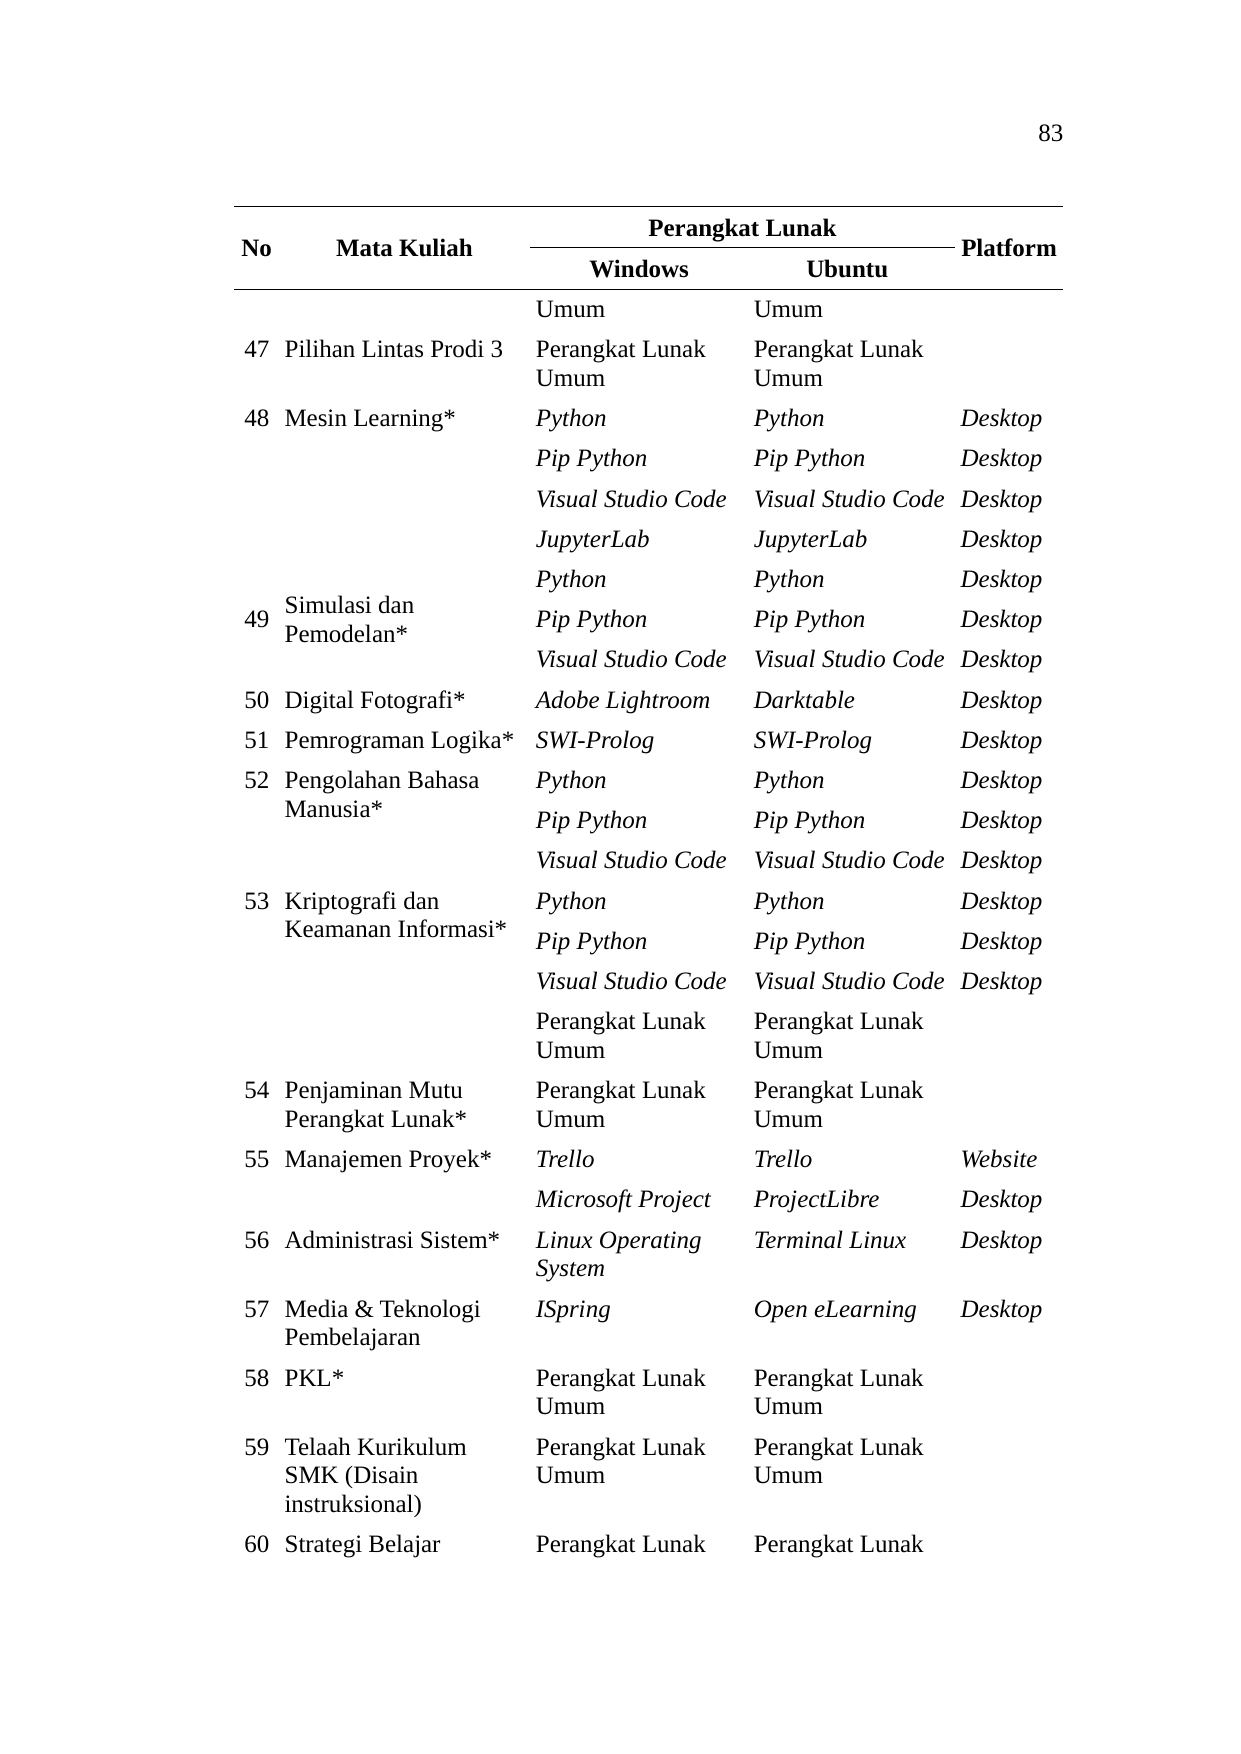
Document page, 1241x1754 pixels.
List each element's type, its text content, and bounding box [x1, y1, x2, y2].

table_cell Ubuntu [748, 248, 954, 288]
table_cell 47 [234, 329, 279, 398]
table_cell 52 [234, 760, 279, 880]
table_cell Kriptografi dan Keamanan Informasi* [279, 880, 530, 1070]
table_cell Perangkat Lunak Umum [530, 329, 748, 398]
table_cell 53 [234, 880, 279, 1070]
table_cell JupyterLab [530, 518, 748, 558]
table_cell Telaah Kurikulum SMK (Disain instruksional) [279, 1426, 530, 1524]
table_cell Linux Operating System [530, 1219, 748, 1288]
table_cell Perangkat Lunak Umum [748, 329, 954, 398]
table_header Perangkat Lunak [530, 207, 954, 247]
table_cell Digital Fotografi* [279, 679, 530, 719]
table_cell Pemrograman Logika* [279, 719, 530, 759]
table_cell Desktop [955, 920, 1063, 961]
table_cell Media & Teknologi Pembelajaran [279, 1288, 530, 1357]
table_cell Desktop [955, 559, 1063, 599]
table_cell Visual Studio Code [748, 478, 954, 518]
table_cell JupyterLab [748, 518, 954, 558]
table_cell Desktop [955, 840, 1063, 880]
table_cell Perangkat Lunak [530, 1524, 748, 1564]
table_header Platform [955, 207, 1063, 288]
table_cell 50 [234, 679, 279, 719]
table_cell Desktop [955, 760, 1063, 800]
table_cell Open eLearning [748, 1288, 954, 1357]
table_cell Perangkat Lunak Umum [748, 1426, 954, 1524]
table_cell Desktop [955, 398, 1063, 438]
table_cell Python [748, 559, 954, 599]
table_cell 59 [234, 1426, 279, 1524]
table_cell Microsoft Project [530, 1179, 748, 1219]
table_cell Visual Studio Code [530, 478, 748, 518]
table_cell Desktop [955, 438, 1063, 478]
table_cell [955, 1426, 1063, 1524]
table_cell Strategi Belajar [279, 1524, 530, 1564]
table_cell 60 [234, 1524, 279, 1564]
table_cell Mesin Learning* [279, 398, 530, 558]
table_cell Perangkat Lunak Umum [530, 1001, 748, 1070]
table_cell Simulasi dan Pemodelan* [279, 559, 530, 679]
table_cell Adobe Lightroom [530, 679, 748, 719]
table_cell Pip Python [748, 920, 954, 961]
table_cell Perangkat Lunak Umum [530, 1426, 748, 1524]
table_cell Pilihan Lintas Prodi 3 [279, 329, 530, 398]
table_cell Python [748, 760, 954, 800]
table_cell Desktop [955, 1219, 1063, 1288]
table_cell Visual Studio Code [748, 961, 954, 1001]
table_cell [955, 290, 1063, 329]
table_cell 55 [234, 1139, 279, 1219]
table_cell [234, 290, 279, 329]
table_cell Desktop [955, 679, 1063, 719]
table_cell Manajemen Proyek* [279, 1139, 530, 1219]
table_cell Python [530, 760, 748, 800]
table_cell PKL* [279, 1357, 530, 1426]
table_cell 57 [234, 1288, 279, 1357]
table_cell Desktop [955, 518, 1063, 558]
table_cell [955, 1070, 1063, 1139]
table_cell Pip Python [748, 800, 954, 840]
table_cell Visual Studio Code [530, 840, 748, 880]
table_cell [279, 290, 530, 329]
table_cell SWI-Prolog [530, 719, 748, 759]
table_cell Windows [530, 248, 748, 288]
table_cell Visual Studio Code [530, 639, 748, 679]
table_cell Python [530, 880, 748, 920]
table_cell Desktop [955, 1288, 1063, 1357]
table_cell 56 [234, 1219, 279, 1288]
table_cell Desktop [955, 639, 1063, 679]
table_cell Darktable [748, 679, 954, 719]
table_cell Umum [530, 290, 748, 329]
table_cell Python [748, 398, 954, 438]
table_cell Website [955, 1139, 1063, 1179]
table_cell Perangkat Lunak Umum [748, 1357, 954, 1426]
table_cell [955, 1357, 1063, 1426]
table_cell Perangkat Lunak Umum [748, 1070, 954, 1139]
table_cell Desktop [955, 880, 1063, 920]
table_cell 49 [234, 559, 279, 679]
table_cell Desktop [955, 961, 1063, 1001]
table_cell ISpring [530, 1288, 748, 1357]
table_cell Pip Python [530, 599, 748, 639]
table_cell Perangkat Lunak Umum [530, 1070, 748, 1139]
table_cell [955, 329, 1063, 398]
table_cell Penjaminan Mutu Perangkat Lunak* [279, 1070, 530, 1139]
table_cell Desktop [955, 599, 1063, 639]
table_cell 48 [234, 398, 279, 558]
table_cell 58 [234, 1357, 279, 1426]
table_cell Perangkat Lunak Umum [530, 1357, 748, 1426]
table_cell Trello [748, 1139, 954, 1179]
table_cell Terminal Linux [748, 1219, 954, 1288]
table_header Mata Kuliah [279, 207, 530, 288]
table_cell Umum [748, 290, 954, 329]
table_cell Desktop [955, 1179, 1063, 1219]
table_cell Desktop [955, 800, 1063, 840]
table_cell Administrasi Sistem* [279, 1219, 530, 1288]
table_cell Python [530, 559, 748, 599]
table_cell Trello [530, 1139, 748, 1179]
table_cell Pip Python [530, 920, 748, 961]
table_cell Pip Python [748, 438, 954, 478]
table_cell 54 [234, 1070, 279, 1139]
table_cell ProjectLibre [748, 1179, 954, 1219]
table_cell Python [748, 880, 954, 920]
table_cell Pip Python [748, 599, 954, 639]
table_cell Perangkat Lunak [748, 1524, 954, 1564]
table_cell 51 [234, 719, 279, 759]
table_cell Desktop [955, 719, 1063, 759]
table_cell [955, 1001, 1063, 1070]
table_cell Pip Python [530, 438, 748, 478]
table_cell Perangkat Lunak Umum [748, 1001, 954, 1070]
table_cell Visual Studio Code [748, 840, 954, 880]
table_cell Desktop [955, 478, 1063, 518]
table_header No [234, 207, 279, 288]
table_cell SWI-Prolog [748, 719, 954, 759]
table_cell Pengolahan Bahasa Manusia* [279, 760, 530, 880]
table_cell Pip Python [530, 800, 748, 840]
table_cell Visual Studio Code [530, 961, 748, 1001]
table_cell [955, 1524, 1063, 1564]
table_cell Visual Studio Code [748, 639, 954, 679]
table_cell Python [530, 398, 748, 438]
